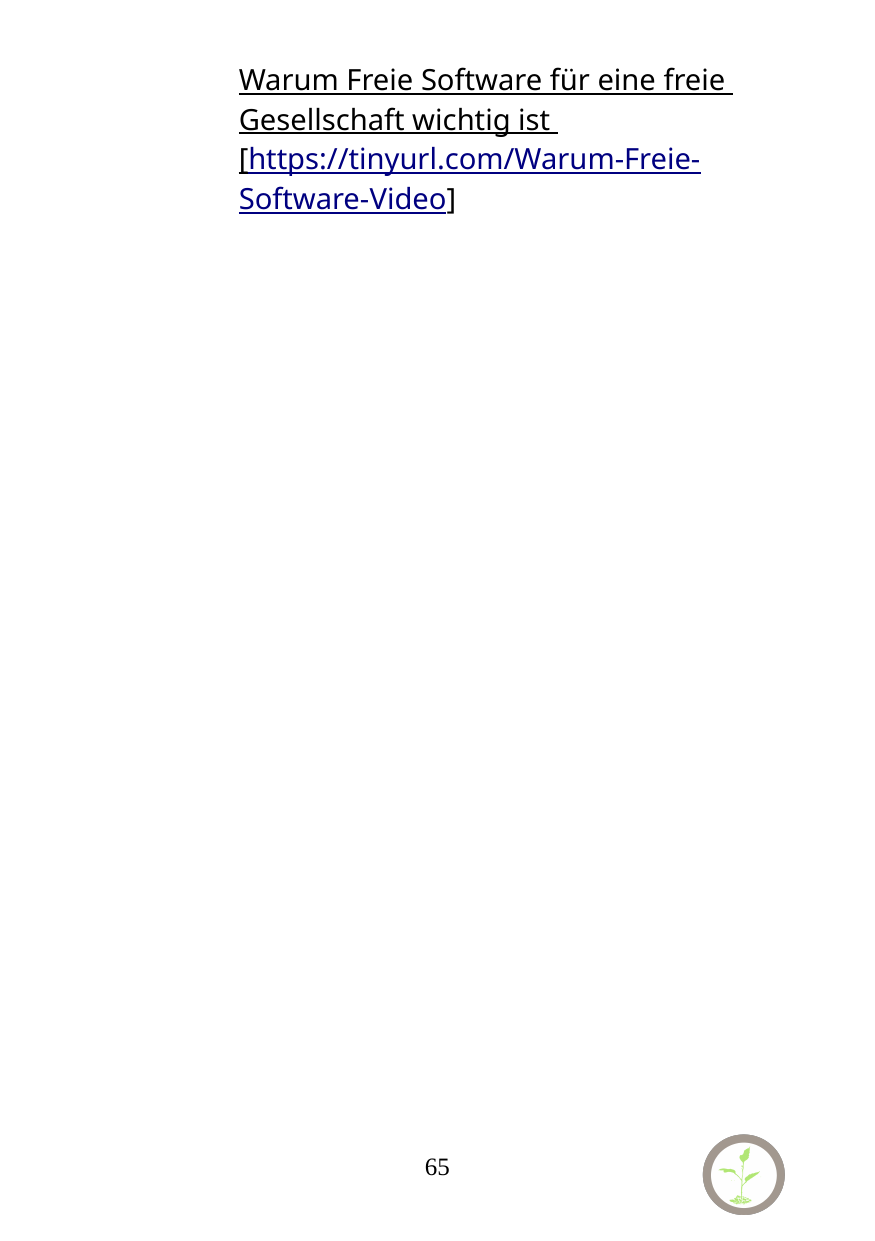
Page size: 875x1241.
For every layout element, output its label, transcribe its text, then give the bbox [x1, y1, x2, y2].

picture [700, 1125, 787, 1215]
list Warum Freie Software für eine freie Gesellschaft wichtig ist [https://tinyurl.com/Warum-Freie-Software-Video] [201, 59, 786, 218]
